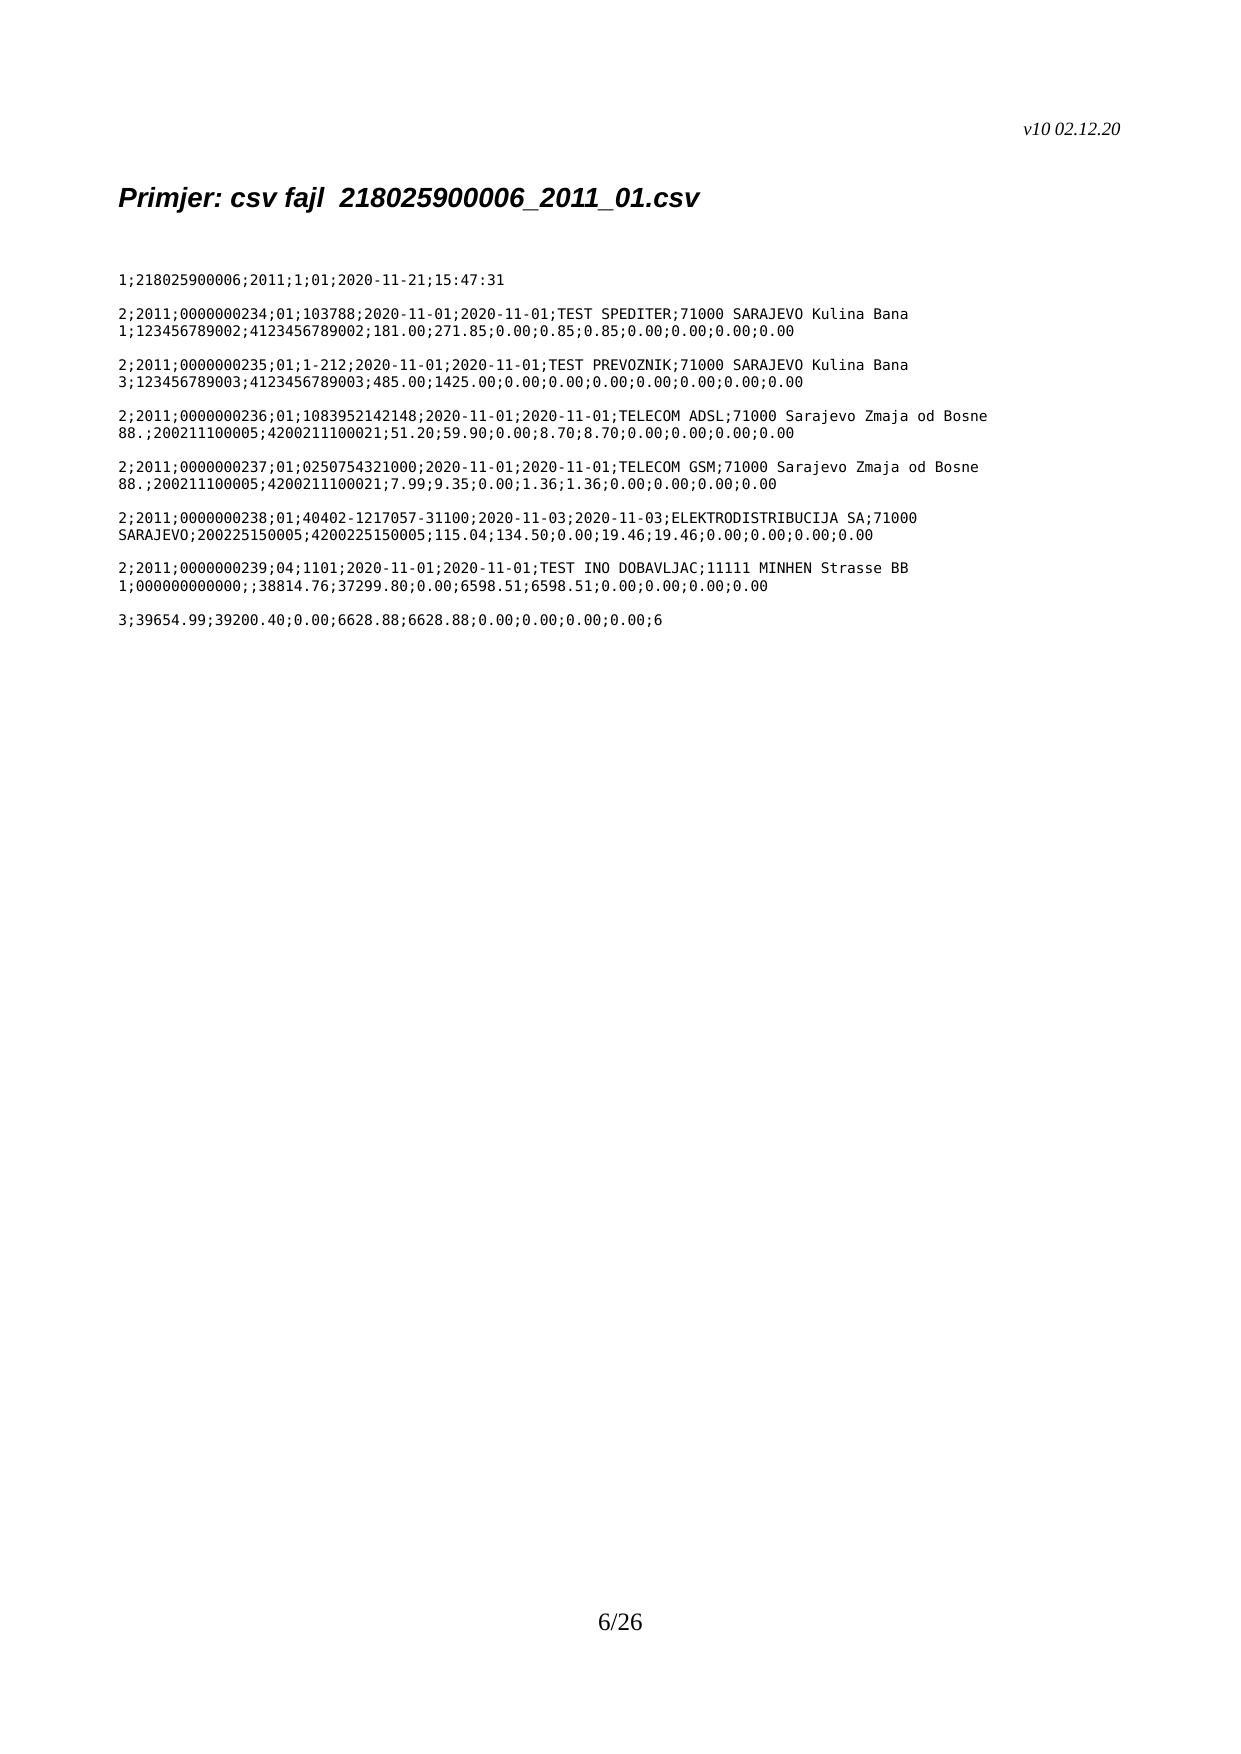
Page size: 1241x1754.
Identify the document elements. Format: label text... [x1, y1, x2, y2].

text 2;2011;0000000234;01;103788;2020-11-01;2020-11-01;TEST SPEDITER;71000 SARAJEVO Kulina Bana 1;123456789002;4123456789002;181.00;271.85;0.00;0.85;0.85;0.00;0.00;0.00;0.00 [118, 306, 1122, 340]
text 2;2011;0000000235;01;1-212;2020-11-01;2020-11-01;TEST PREVOZNIK;71000 SARAJEVO Kulina Bana 3;123456789003;4123456789003;485.00;1425.00;0.00;0.00;0.00;0.00;0.00;0.00;0.00 [118, 357, 1122, 391]
text 2;2011;0000000236;01;1083952142148;2020-11-01;2020-11-01;TELECOM ADSL;71000 Sarajevo Zmaja od Bosne 88.;200211100005;4200211100021;51.20;59.90;0.00;8.70;8.70;0.00;0.00;0.00;0.00 [118, 408, 1122, 442]
text 3;39654.99;39200.40;0.00;6628.88;6628.88;0.00;0.00;0.00;0.00;6 [118, 611, 1122, 628]
subtitle Primjer: csv fajl 218025900006_2011_01.csv [118, 182, 1122, 213]
text 1;218025900006;2011;1;01;2020-11-21;15:47:31 [118, 272, 1122, 289]
text 2;2011;0000000238;01;40402-1217057-31100;2020-11-03;2020-11-03;ELEKTRODISTRIBUCIJA SA;71000 SARAJEVO;200225150005;4200225150005;115.04;134.50;0.00;19.46;19.46;0.00;0.00;0.00;0.00 [118, 509, 1122, 543]
text 2;2011;0000000239;04;1101;2020-11-01;2020-11-01;TEST INO DOBAVLJAC;11111 MINHEN Strasse BB 1;000000000000;;38814.76;37299.80;0.00;6598.51;6598.51;0.00;0.00;0.00;0.00 [118, 560, 1122, 594]
text 2;2011;0000000237;01;0250754321000;2020-11-01;2020-11-01;TELECOM GSM;71000 Sarajevo Zmaja od Bosne 88.;200211100005;4200211100021;7.99;9.35;0.00;1.36;1.36;0.00;0.00;0.00;0.00 [118, 458, 1122, 492]
